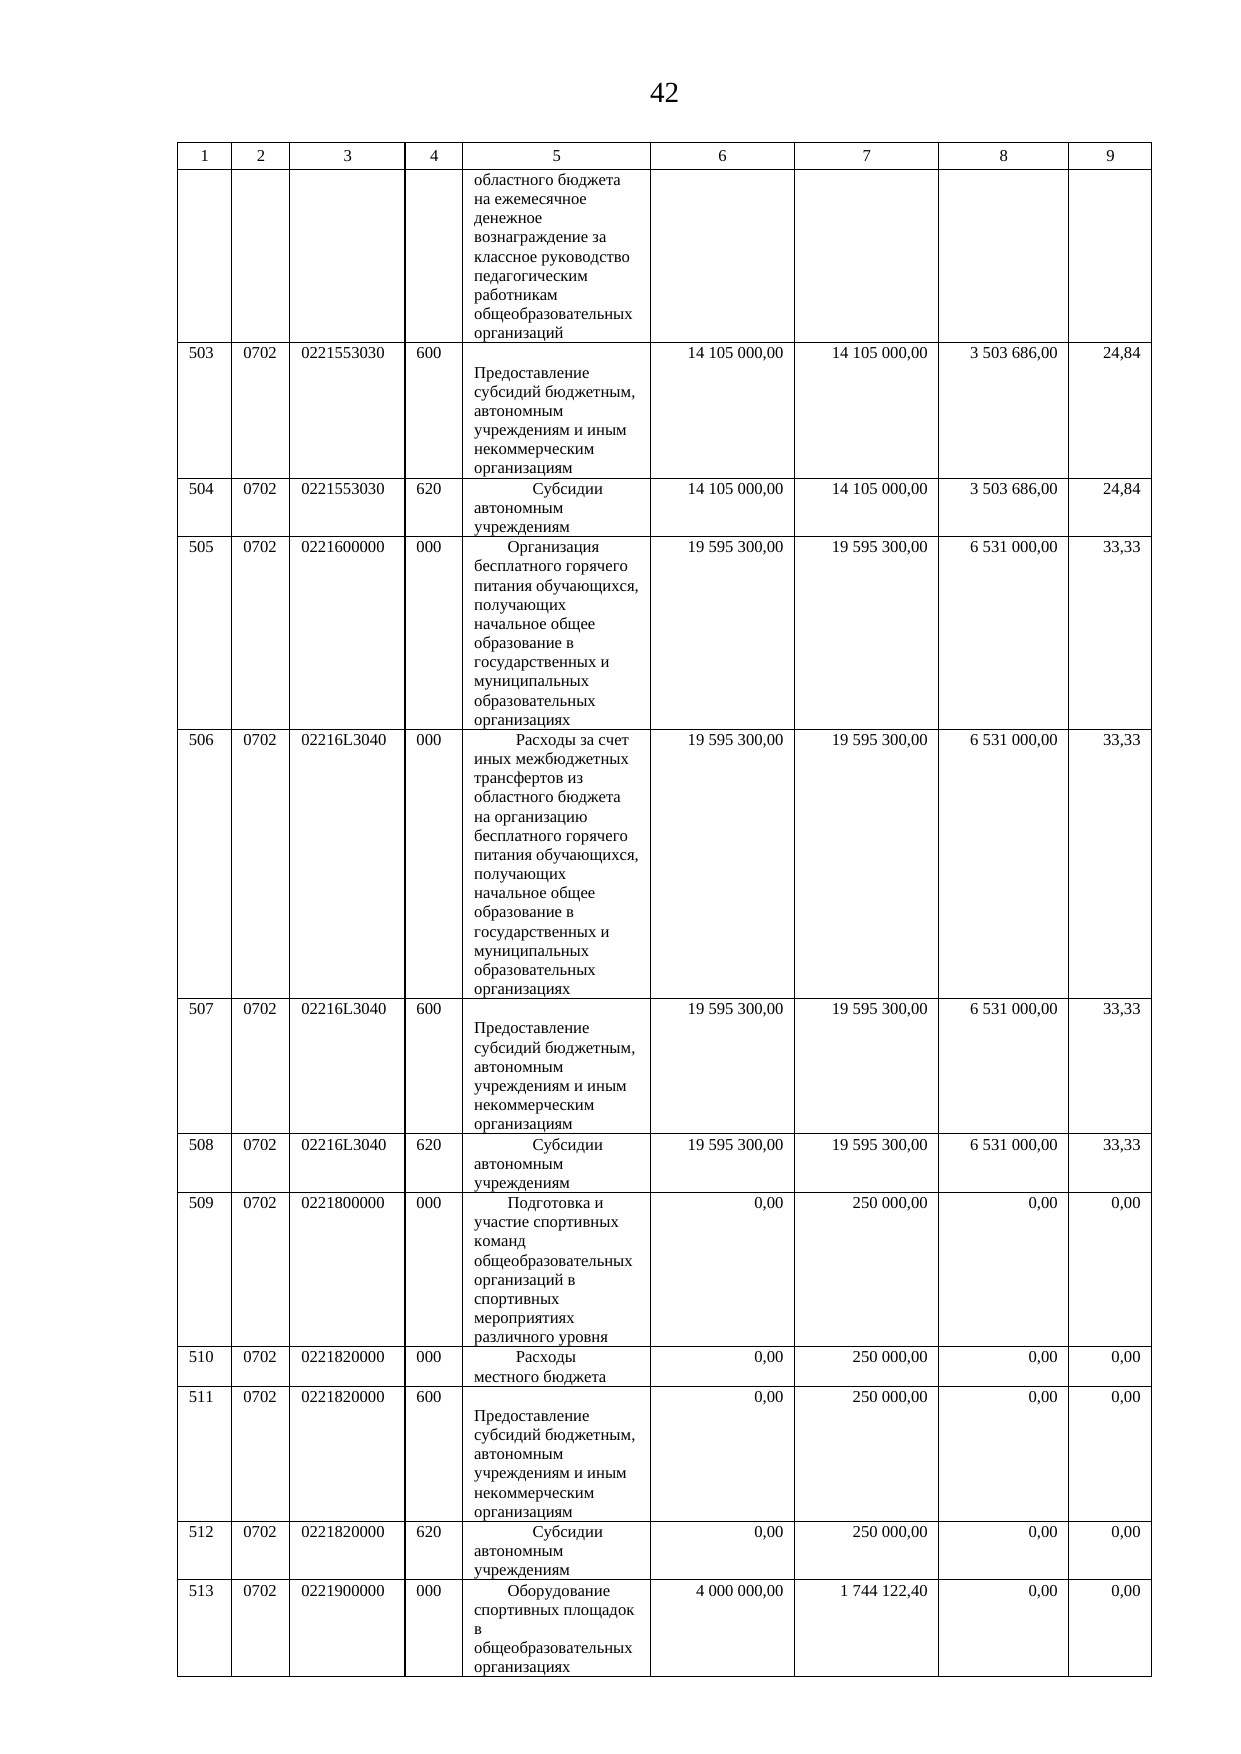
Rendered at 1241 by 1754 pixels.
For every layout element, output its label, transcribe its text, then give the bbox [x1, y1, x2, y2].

table_cell 0702 [232, 1522, 289, 1579]
table_cell 250 000,00 [795, 1193, 938, 1346]
table_cell 000 [406, 730, 462, 998]
table_cell 33,33 [1069, 1134, 1151, 1192]
table_cell 0702 [232, 1580, 289, 1676]
table_cell [939, 170, 1068, 342]
table_cell 0,00 [1069, 1193, 1151, 1346]
table_cell 19 595 300,00 [795, 1134, 938, 1192]
table_cell 0,00 [651, 1387, 794, 1521]
table_cell Оборудование спортивных площадок в общеобразовательных организациях [463, 1580, 650, 1676]
table_cell [290, 170, 404, 342]
table_cell 509 [178, 1193, 231, 1346]
table_cell 19 595 300,00 [795, 730, 938, 998]
table_cell 19 595 300,00 [795, 999, 938, 1133]
table_cell 0,00 [651, 1193, 794, 1346]
table_cell 620 [406, 1134, 462, 1192]
table_cell 0,00 [1069, 1347, 1151, 1386]
table_header 5 [463, 143, 650, 169]
table_cell [232, 170, 289, 342]
table_cell 0702 [232, 479, 289, 536]
table_cell 0702 [232, 730, 289, 998]
table_cell 0702 [232, 1347, 289, 1386]
table_cell 000 [406, 1580, 462, 1676]
table_cell Субсидии автономным учреждениям [463, 479, 650, 536]
table_cell 0221553030 [290, 479, 404, 536]
table_cell 503 [178, 343, 231, 477]
table_cell [1069, 170, 1151, 342]
table_cell 600 [406, 343, 462, 477]
table_cell 19 595 300,00 [651, 730, 794, 998]
table_cell 512 [178, 1522, 231, 1579]
table_cell 0,00 [1069, 1522, 1151, 1579]
table_header 1 [178, 143, 231, 169]
table_cell 0,00 [939, 1347, 1068, 1386]
table_cell Расходы за счет иных межбюджетных трансфертов из областного бюджета на организацию бесплатного горячего питания обучающихся, получающих начальное общее образование в государственных и муниципальных образовательных организациях [463, 730, 650, 998]
table_cell 250 000,00 [795, 1347, 938, 1386]
table_cell 4 000 000,00 [651, 1580, 794, 1676]
table_cell 0,00 [1069, 1387, 1151, 1521]
table_cell Предоставление субсидий бюджетным, автономным учреждениям и иным некоммерческим организациям [463, 1387, 650, 1521]
table_header 3 [290, 143, 404, 169]
table_cell Субсидии автономным учреждениям [463, 1522, 650, 1579]
table_cell 6 531 000,00 [939, 1134, 1068, 1192]
table_cell 0221800000 [290, 1193, 404, 1346]
table_cell 0702 [232, 1134, 289, 1192]
table_cell 620 [406, 479, 462, 536]
table_cell 513 [178, 1580, 231, 1676]
table_cell 0221600000 [290, 537, 404, 729]
table_cell 510 [178, 1347, 231, 1386]
table_cell 14 105 000,00 [795, 343, 938, 477]
table_header 7 [795, 143, 938, 169]
table_cell Подготовка и участие спортивных команд общеобразовательных организаций в спортивных мероприятиях различного уровня [463, 1193, 650, 1346]
table_cell 19 595 300,00 [651, 999, 794, 1133]
table_header 8 [939, 143, 1068, 169]
table_cell 33,33 [1069, 537, 1151, 729]
table_cell 508 [178, 1134, 231, 1192]
table_cell [406, 170, 462, 342]
table_cell 0221820000 [290, 1522, 404, 1579]
table_header 9 [1069, 143, 1151, 169]
table_cell 620 [406, 1522, 462, 1579]
table_cell 600 [406, 999, 462, 1133]
table_cell 0221820000 [290, 1347, 404, 1386]
table_cell областного бюджета на ежемесячное денежное вознаграждение за классное руководство педагогическим работникам общеобразовательных организаций [463, 170, 650, 342]
table_cell 19 595 300,00 [795, 537, 938, 729]
table_cell 504 [178, 479, 231, 536]
table_cell 0,00 [939, 1193, 1068, 1346]
table_cell 0,00 [939, 1387, 1068, 1521]
table_header 2 [232, 143, 289, 169]
table_cell 0,00 [651, 1347, 794, 1386]
table_cell 14 105 000,00 [651, 343, 794, 477]
table_cell 0221900000 [290, 1580, 404, 1676]
table_cell 19 595 300,00 [651, 537, 794, 729]
table_cell 000 [406, 1347, 462, 1386]
table_cell 600 [406, 1387, 462, 1521]
table_cell 505 [178, 537, 231, 729]
table_cell [795, 170, 938, 342]
table_cell 02216L3040 [290, 730, 404, 998]
table_cell 24,84 [1069, 343, 1151, 477]
table_cell 02216L3040 [290, 1134, 404, 1192]
table_cell 507 [178, 999, 231, 1133]
table_cell Предоставление субсидий бюджетным, автономным учреждениям и иным некоммерческим организациям [463, 999, 650, 1133]
table_cell 0221553030 [290, 343, 404, 477]
table_cell 3 503 686,00 [939, 479, 1068, 536]
table_cell 3 503 686,00 [939, 343, 1068, 477]
table_cell Субсидии автономным учреждениям [463, 1134, 650, 1192]
table_cell 506 [178, 730, 231, 998]
table_cell 14 105 000,00 [651, 479, 794, 536]
table_header 4 [406, 143, 462, 169]
table_cell 0,00 [1069, 1580, 1151, 1676]
table_cell 250 000,00 [795, 1387, 938, 1521]
table_cell 0702 [232, 999, 289, 1133]
table_cell 0,00 [939, 1522, 1068, 1579]
table_cell 19 595 300,00 [651, 1134, 794, 1192]
table_cell 0702 [232, 343, 289, 477]
table_cell 0,00 [651, 1522, 794, 1579]
table_cell Расходы местного бюджета [463, 1347, 650, 1386]
table_cell 33,33 [1069, 730, 1151, 998]
table_cell 000 [406, 537, 462, 729]
table_header 6 [651, 143, 794, 169]
table_cell 02216L3040 [290, 999, 404, 1133]
table_cell Организация бесплатного горячего питания обучающихся, получающих начальное общее образование в государственных и муниципальных образовательных организациях [463, 537, 650, 729]
table_cell 1 744 122,40 [795, 1580, 938, 1676]
table_cell 6 531 000,00 [939, 730, 1068, 998]
table_cell [178, 170, 231, 342]
table_cell 0221820000 [290, 1387, 404, 1521]
table_cell 6 531 000,00 [939, 999, 1068, 1133]
table_cell 0702 [232, 1387, 289, 1521]
table_cell Предоставление субсидий бюджетным, автономным учреждениям и иным некоммерческим организациям [463, 343, 650, 477]
table_cell 250 000,00 [795, 1522, 938, 1579]
table_cell 24,84 [1069, 479, 1151, 536]
table_cell 14 105 000,00 [795, 479, 938, 536]
table_cell 000 [406, 1193, 462, 1346]
table_cell 0702 [232, 1193, 289, 1346]
table_cell 6 531 000,00 [939, 537, 1068, 729]
table_cell 0,00 [939, 1580, 1068, 1676]
table_cell 33,33 [1069, 999, 1151, 1133]
table_cell 0702 [232, 537, 289, 729]
table_cell [651, 170, 794, 342]
table_cell 511 [178, 1387, 231, 1521]
